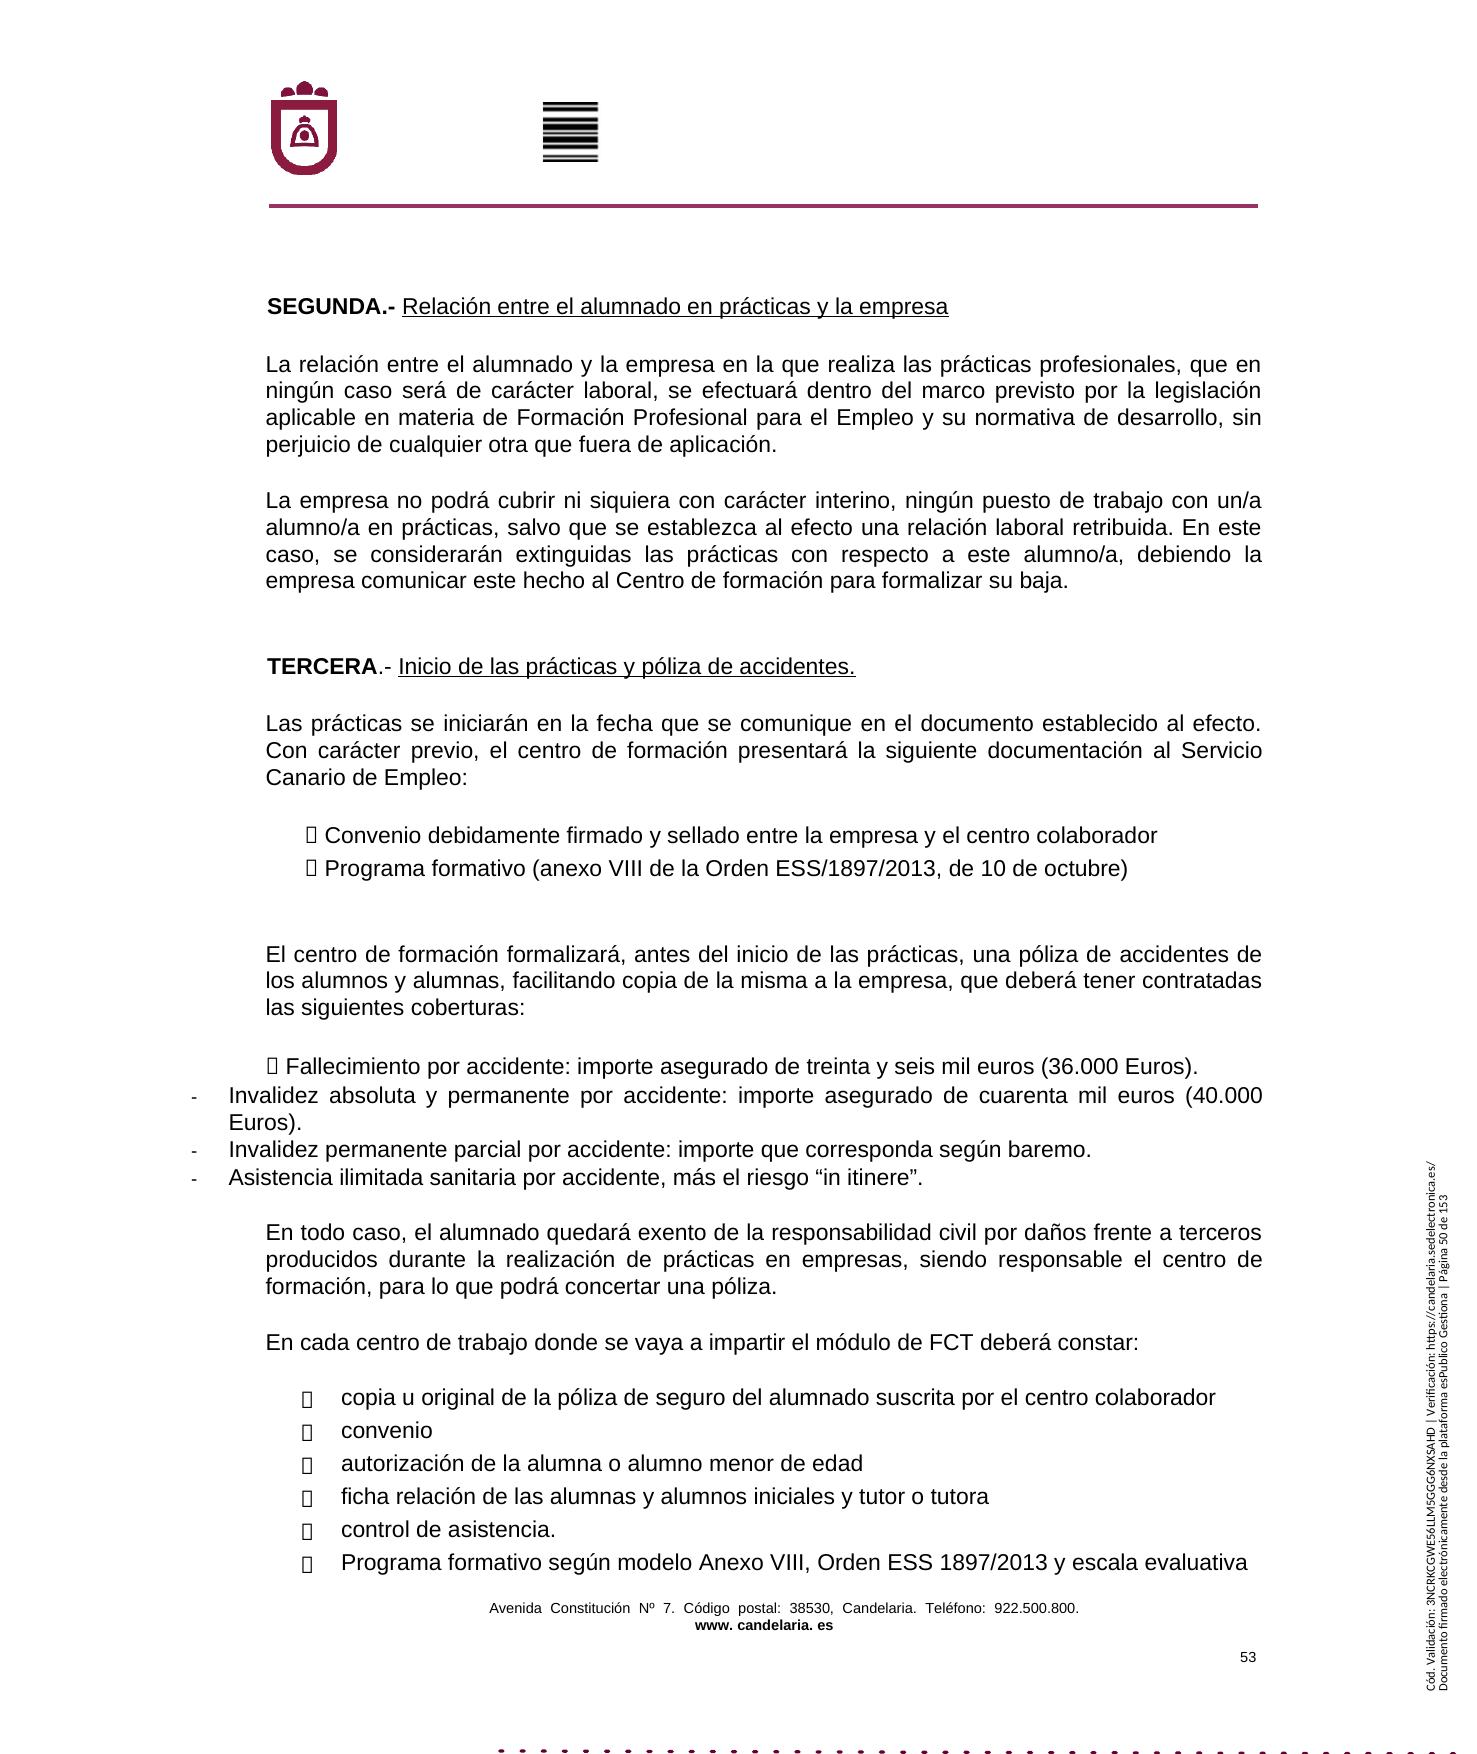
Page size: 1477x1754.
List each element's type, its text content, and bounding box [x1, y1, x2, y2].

text TERCERA.- Inicio de las prácticas y póliza de accidentes. [267, 651, 1270, 680]
list Asistencia ilimitada sanitaria por accidente, más el riesgo “in itinere”. [191, 1164, 1263, 1190]
table_header copia u original de la póliza de seguro del alumnado suscrita por el centro colaborador [341, 1384, 1253, 1417]
list Invalidez absoluta y permanente por accidente: importe asegurado de cuarenta mil euros (40.000 Euros). [191, 1082, 1263, 1135]
text  Fallecimiento por accidente: importe asegurado de treinta y seis mil euros (36.000 Euros). [265, 1050, 1263, 1081]
text Las prácticas se iniciarán en la fecha que se comunique en el documento establecido al efecto. Con carácter previo, el centro de formación presentará la siguiente documentación al Servicio Canario de Empleo: [265, 710, 1263, 790]
table_cell  [266, 1483, 341, 1516]
text En todo caso, el alumnado quedará exento de la responsabilidad civil por daños frente a terceros producidos durante la realización de prácticas en empresas, siendo responsable el centro de formación, para lo que podrá concertar una póliza. [265, 1219, 1263, 1299]
table_cell  [266, 1549, 341, 1582]
text El centro de formación formalizará, antes del inicio de las prácticas, una póliza de accidentes de los alumnos y alumnas, facilitando copia de la misma a la empresa, que deberá tener contratadas las siguientes coberturas: [265, 941, 1263, 1021]
table_cell ficha relación de las alumnas y alumnos iniciales y tutor o tutora [341, 1483, 1253, 1516]
text La empresa no podrá cubrir ni siquiera con carácter interino, ningún puesto de trabajo con un/a alumno/a en prácticas, salvo que se establezca al efecto una relación laboral retribuida. En este caso, se considerarán extinguidas las prácticas con respecto a este alumno/a, debiendo la empresa comunicar este hecho al Centro de formación para formalizar su baja. [265, 487, 1263, 594]
text SEGUNDA.- Relación entre el alumnado en prácticas y la empresa [267, 291, 1270, 320]
table_cell  [266, 1417, 341, 1450]
text  Convenio debidamente firmado y sellado entre la empresa y el centro colaborador [304, 819, 1263, 851]
text La relación entre el alumnado y la empresa en la que realiza las prácticas profesionales, que en ningún caso será de carácter laboral, se efectuará dentro del marco previsto por la legislación aplicable en materia de Formación Profesional para el Empleo y su normativa de desarrollo, sin perjuicio de cualquier otra que fuera de aplicación. [265, 351, 1263, 458]
list Invalidez permanente parcial por accidente: importe que corresponda según baremo. [191, 1136, 1263, 1163]
text  Programa formativo (anexo VIII de la Orden ESS/1897/2013, de 10 de octubre) [304, 852, 1263, 883]
table_cell  [266, 1450, 341, 1483]
table_header  [266, 1384, 341, 1417]
table_cell autorización de la alumna o alumno menor de edad [341, 1450, 1253, 1483]
text En cada centro de trabajo donde se vaya a impartir el módulo de FCT deberá constar: [265, 1329, 1263, 1355]
table_cell  [266, 1516, 341, 1549]
table_cell Programa formativo según modelo Anexo VIII, Orden ESS 1897/2013 y escala evaluativa [341, 1549, 1253, 1582]
table_cell convenio [341, 1417, 1253, 1450]
table_cell control de asistencia. [341, 1516, 1253, 1549]
